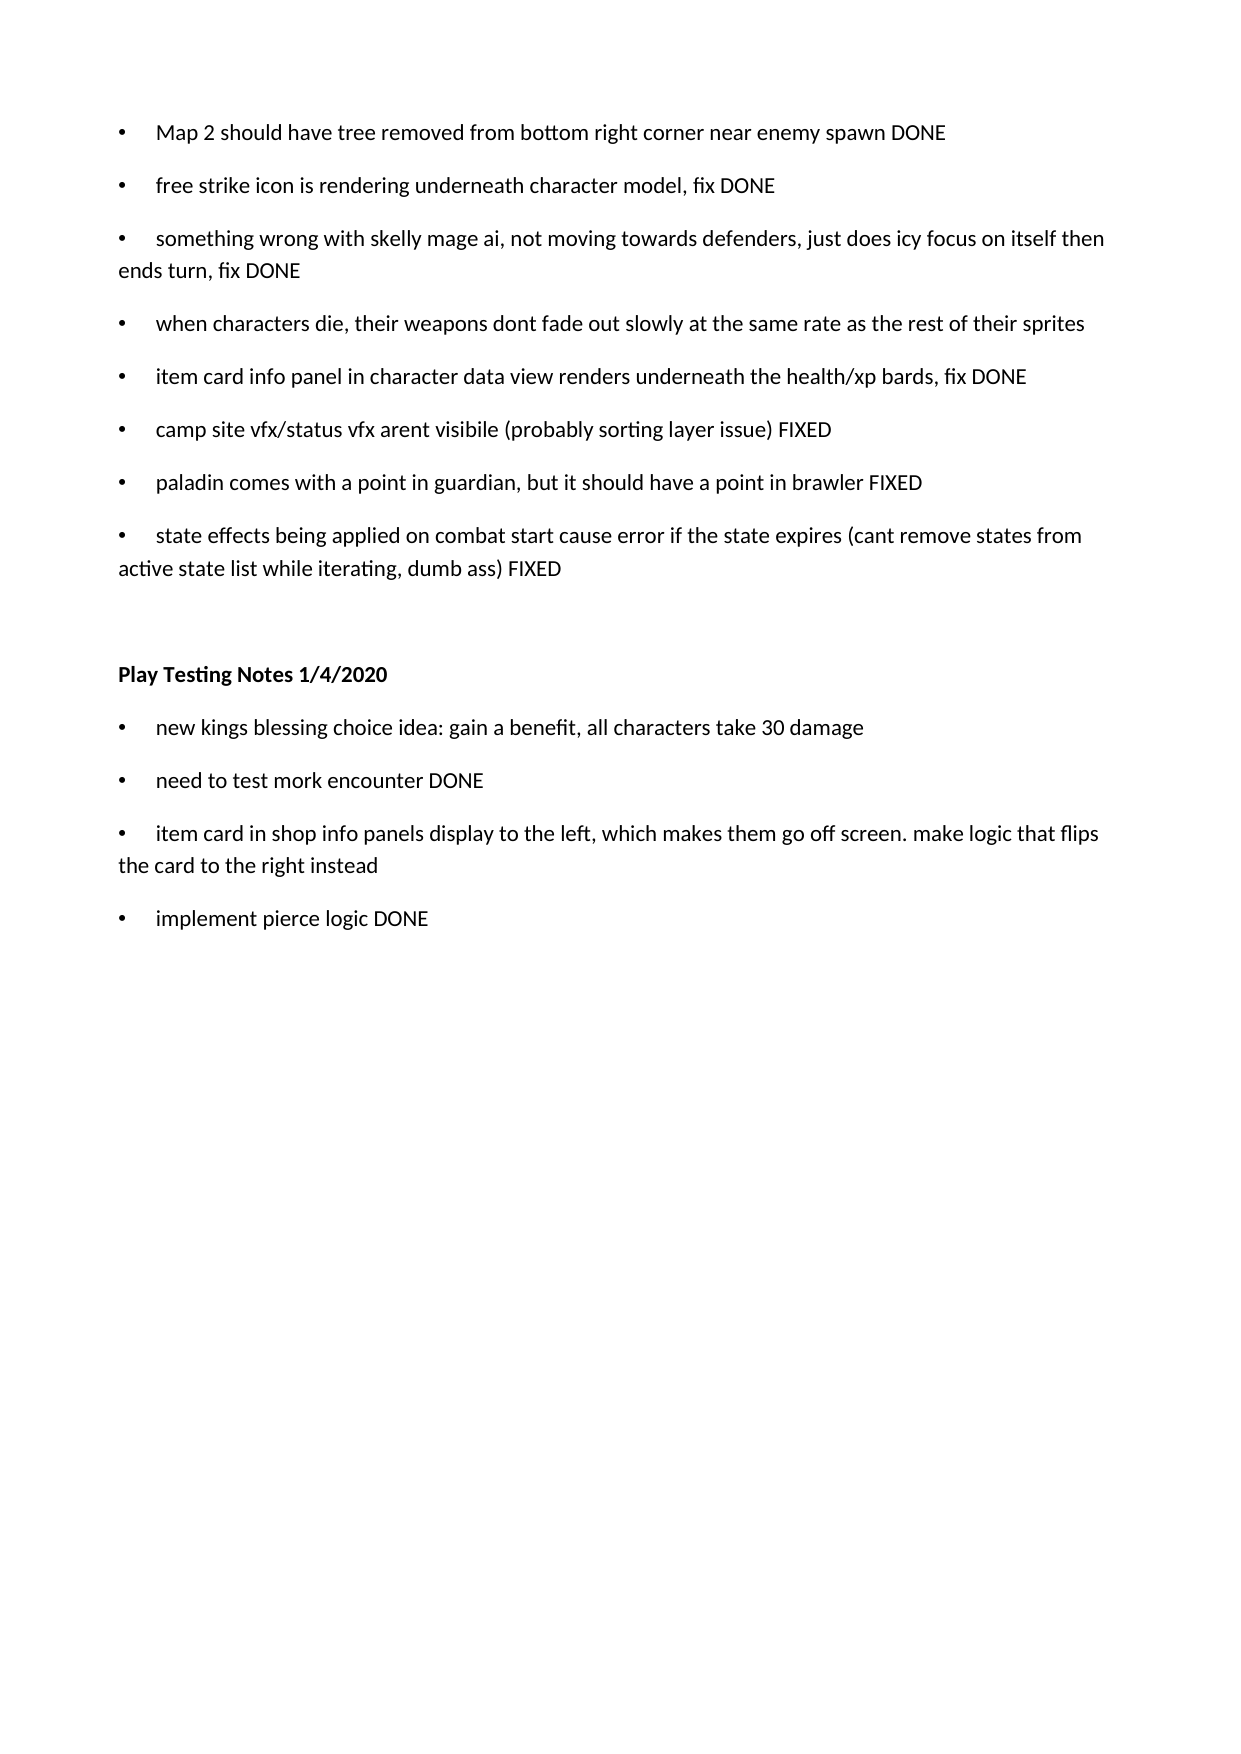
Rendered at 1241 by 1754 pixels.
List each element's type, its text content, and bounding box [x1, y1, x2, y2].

list something wrong with skelly mage ai, not moving towards defenders, just does icy focus on itself then ends turn, fix DONE [81, 224, 1122, 284]
list item card info panel in character data view renders underneath the health/xp bards, fix DONE [81, 362, 1122, 390]
list new kings blessing choice idea: gain a benefit, all characters take 30 damage [81, 713, 1122, 741]
list Map 2 should have tree removed from bottom right corner near enemy spawn DONE [81, 118, 1122, 146]
text Play Testing Notes 1/4/2020 [118, 660, 1122, 688]
list when characters die, their weapons dont fade out slowly at the same rate as the rest of their sprites [81, 309, 1122, 337]
list free strike icon is rendering underneath character model, fix DONE [81, 171, 1122, 199]
list paladin comes with a point in guardian, but it should have a point in brawler FIXED [81, 468, 1122, 496]
list state effects being applied on combat start cause error if the state expires (cant remove states from active state list while iterating, dumb ass) FIXED [81, 521, 1122, 582]
list need to test mork encounter DONE [81, 766, 1122, 794]
list camp site vfx/status vfx arent visibile (probably sorting layer issue) FIXED [81, 415, 1122, 443]
list item card in shop info panels display to the left, which makes them go off screen. make logic that flips the card to the right instead [81, 819, 1122, 879]
list implement pierce logic DONE [81, 904, 1122, 932]
